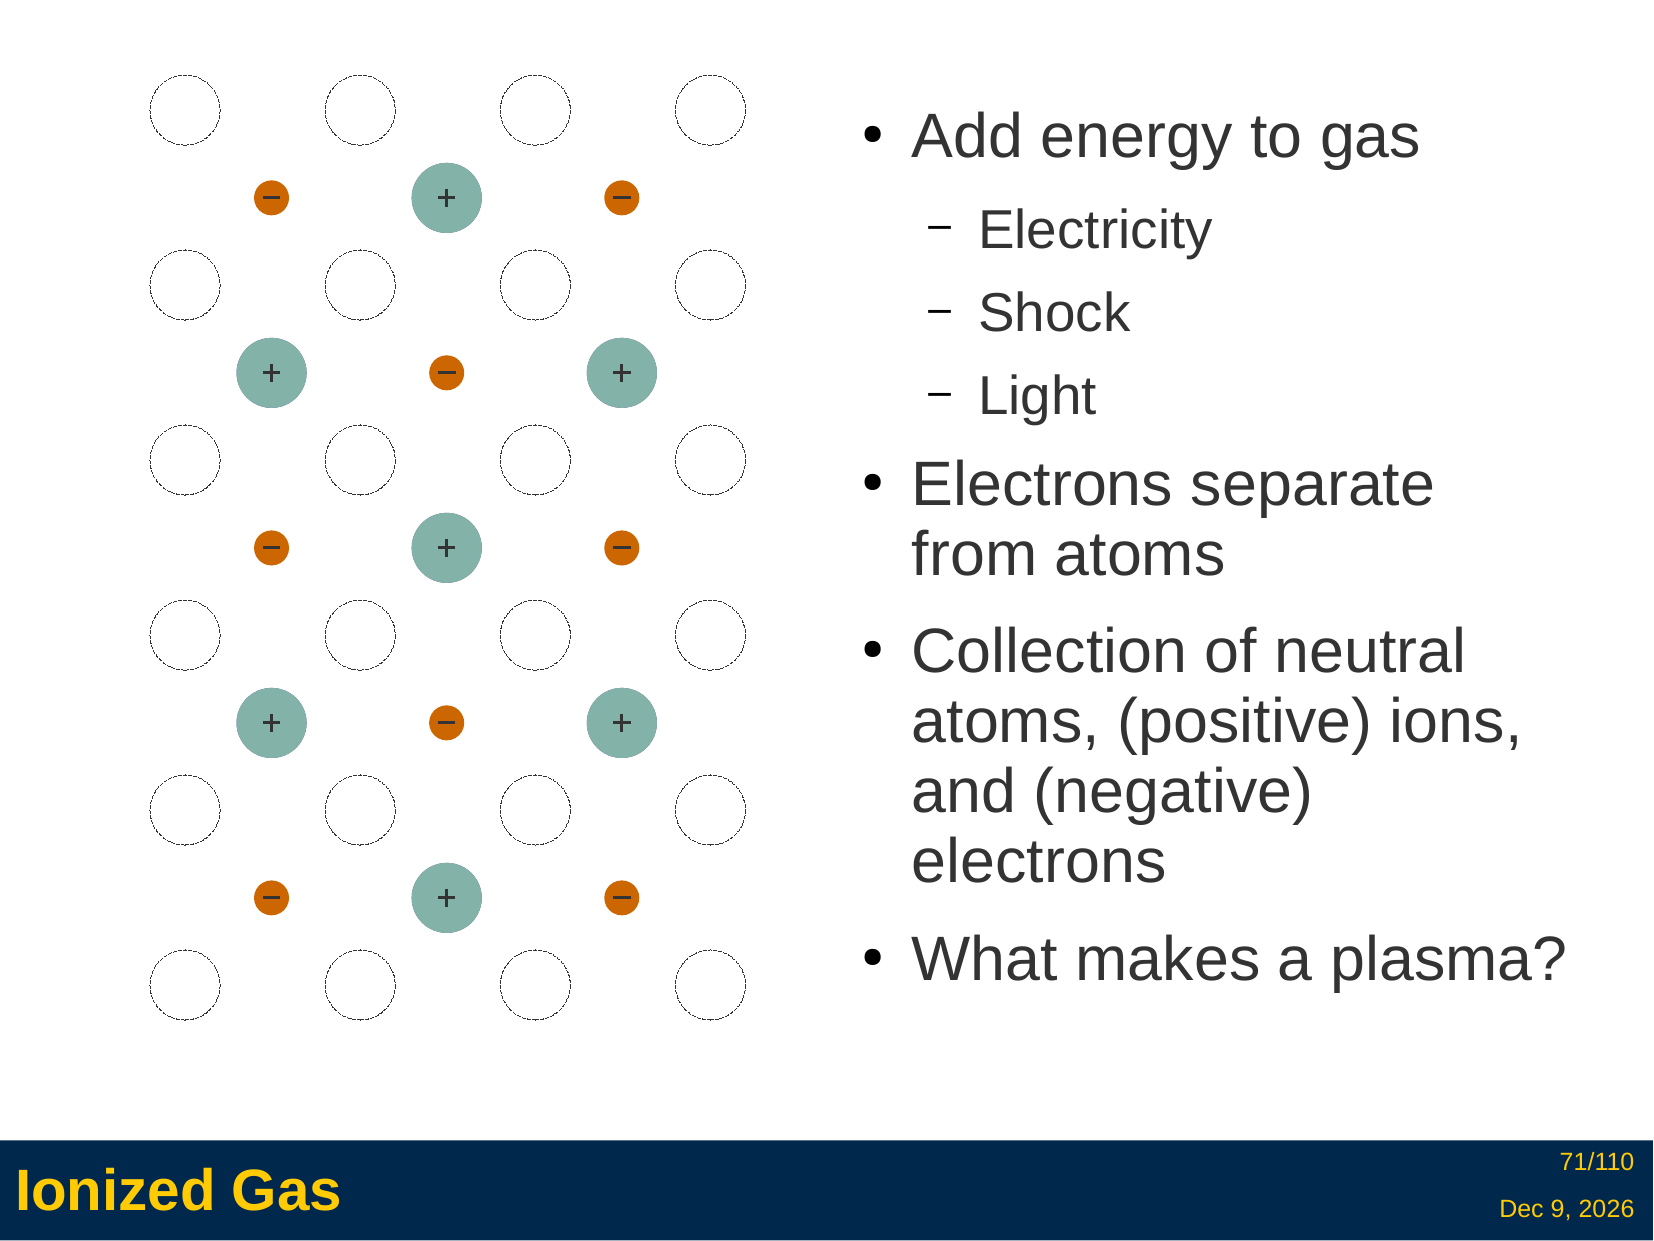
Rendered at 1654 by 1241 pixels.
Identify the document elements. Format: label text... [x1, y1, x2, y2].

text_box [411, 512, 482, 583]
text_box [236, 337, 307, 408]
list Add energy to gas Electricity Shock Light Electrons separate from atoms Collection of neutral atoms, (positive) ions, and (negative) electrons What makes a plasma? [845, 75, 1572, 1021]
text_box [604, 880, 640, 916]
text_box [429, 705, 465, 741]
text_box [411, 162, 482, 233]
text_box [586, 337, 657, 408]
text_box [253, 180, 290, 216]
title Ionized Gas [14, 1140, 1380, 1241]
text_box [411, 862, 482, 933]
text_box [604, 530, 640, 566]
text_box [429, 355, 465, 391]
text_box [586, 687, 657, 758]
text_box [604, 180, 640, 216]
text_box [253, 530, 290, 566]
text_box [253, 880, 290, 916]
text_box [236, 687, 307, 758]
